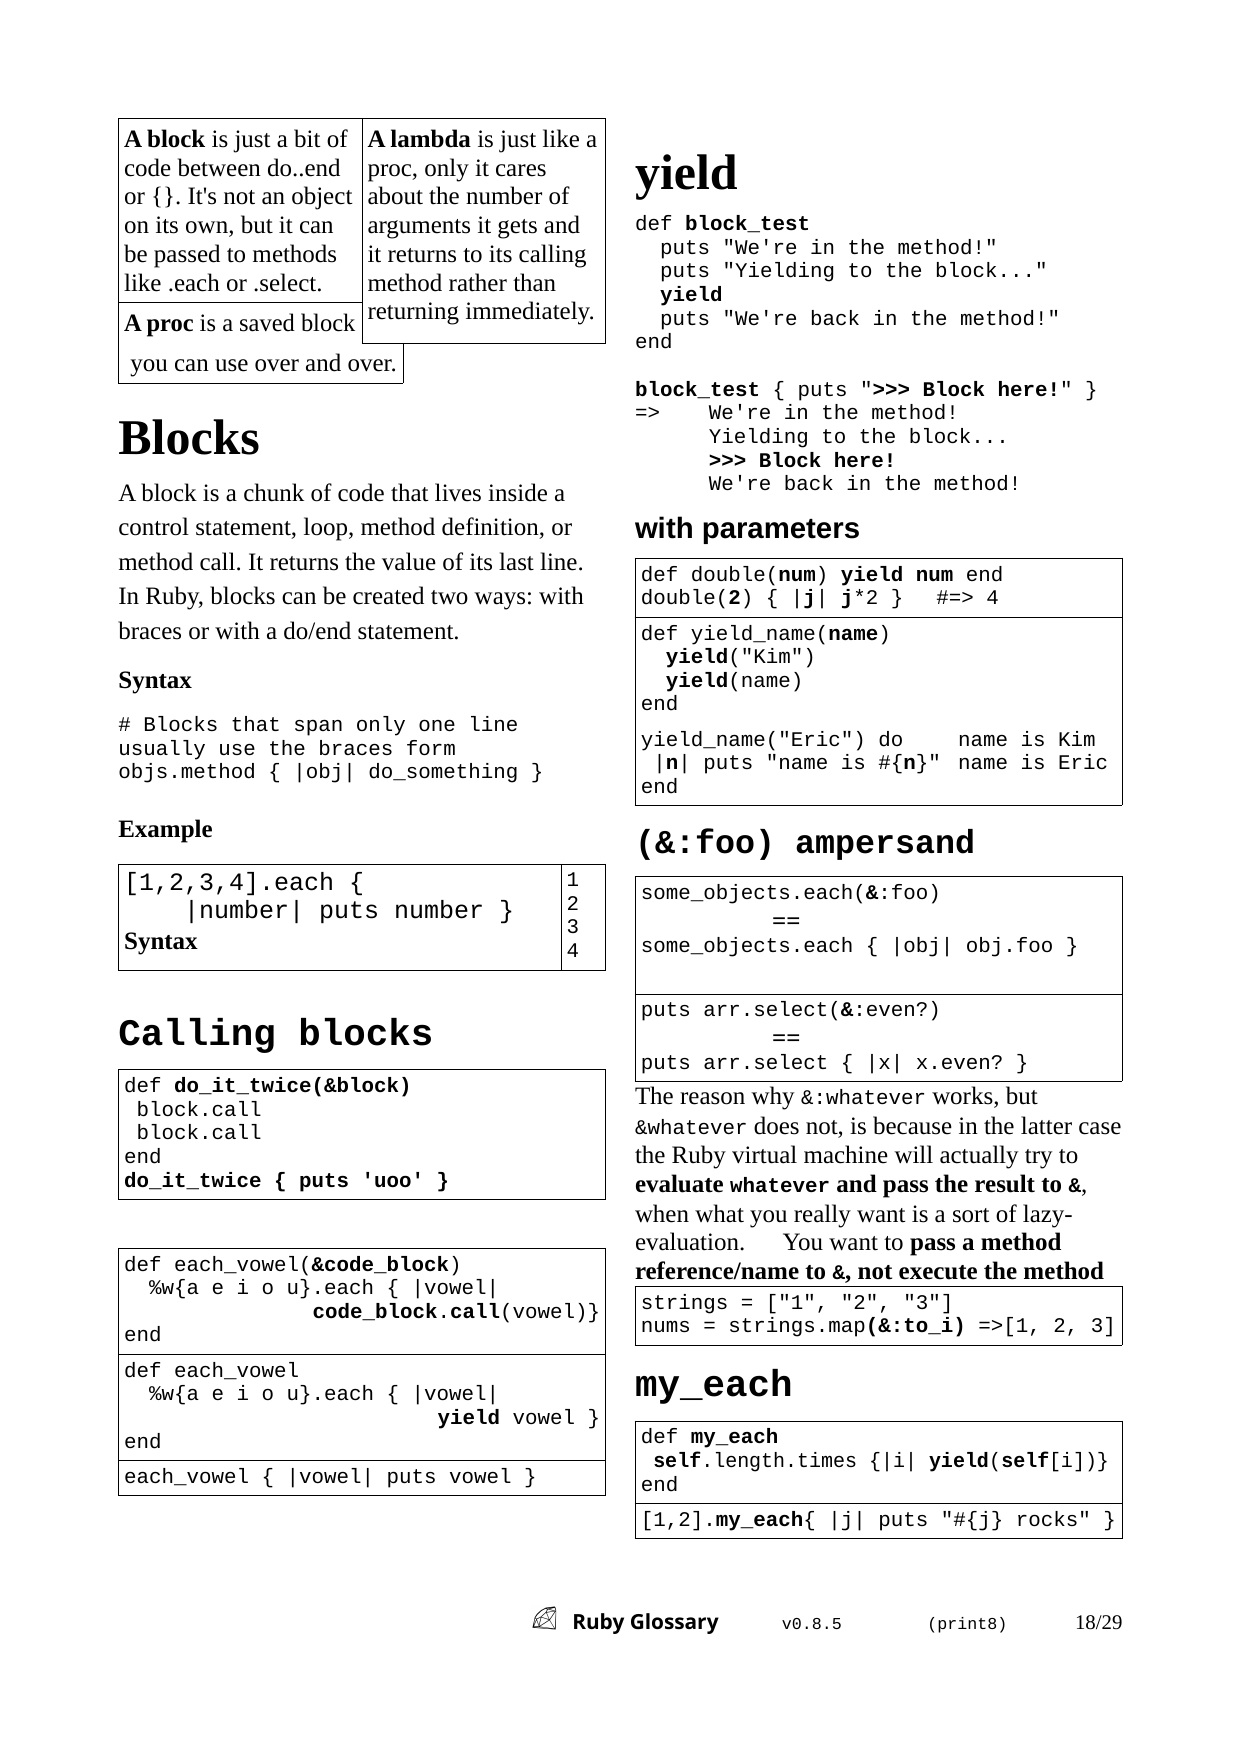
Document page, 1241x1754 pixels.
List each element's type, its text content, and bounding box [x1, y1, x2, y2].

text yield [635, 284, 1122, 308]
subtitle (&:foo) ampersand [635, 826, 1122, 864]
table_cell puts arr.select(&:even?) == puts arr.select { |x| x.even? } [636, 995, 1122, 1081]
table_header def my_each self.length.times {|i| yield(self[i])} end [636, 1422, 1122, 1503]
table_cell yield_name("Eric") do |n| puts "name is #{n}" end [636, 723, 952, 805]
text end [635, 331, 1122, 355]
text # Blocks that span only one line usually use the braces form [118, 714, 605, 761]
text objs.method { |obj| do_something } [118, 761, 605, 785]
table_header [1,2,3,4].each { |number| puts number } Syntax [119, 865, 561, 969]
table_header some_objects.each(&:foo) == some_objects.each { |obj| obj.foo } [636, 877, 1122, 993]
table_header strings = ["1", "2", "3"] nums = strings.map(&:to_i) =>[1, 2, 3] [636, 1287, 1122, 1345]
table_header A lambda is just like a proc, only it cares about the number of arguments it gets and it returns to its calling method rather than returning immediately. [363, 119, 605, 342]
table_cell name is Kim name is Eric [952, 723, 1122, 805]
subtitle with parameters [635, 511, 1122, 545]
table_header def yield_name(name) yield("Kim") yield(name) end [636, 618, 952, 723]
subtitle Calling blocks [118, 1014, 605, 1057]
text block_test { puts ">>> Block here!" } [635, 379, 1122, 402]
text puts "Yielding to the block..." [635, 260, 1122, 284]
subtitle yield [635, 143, 1122, 201]
table_cell [1,2].my_each{ |j| puts "#{j} rocks" } [636, 1504, 1122, 1538]
table_header 1 2 3 4 [562, 865, 605, 969]
table_cell [404, 344, 605, 383]
text Syntax [118, 665, 605, 694]
text puts "We're in the method!" [635, 237, 1122, 260]
table_header def do_it_twice(&block) block.call block.call end do_it_twice { puts 'uoo' } [119, 1070, 605, 1199]
table_cell you can use over and over. [119, 343, 403, 383]
text Example [118, 814, 605, 843]
subtitle my_each [635, 1366, 1122, 1408]
table_header A block is just a bit of code between do..end or {}. It's not an object on its own, but it can be passed to methods like .each or .select. [119, 119, 362, 302]
picture [530, 1605, 557, 1630]
text >>> Block here! [635, 449, 1122, 473]
table_cell A proc is a saved block [119, 303, 362, 342]
table_cell def each_vowel %w{a e i o u}.each { |vowel| yield vowel } end [119, 1355, 605, 1460]
text A block is a chunk of code that lives inside a control statement, loop, method definition, or method call. It returns the value of its last line. In Ruby, blocks can be created two ways: with braces or with a do/end statement. [118, 478, 605, 644]
table_header [952, 618, 1122, 723]
text puts "We're back in the method!" [635, 308, 1122, 331]
subtitle Blocks [118, 408, 605, 465]
text The reason why &:whatever works, but &whatever does not, is because in the latter case the Ruby virtual machine will actually try to evaluate whatever and pass the result to &, when what you really want is a sort of lazy-evaluation. You want to pass a method reference/name to &, not execute the method [635, 1082, 1122, 1286]
table_header def each_vowel(&code_block) %w{a e i o u}.each { |vowel| code_block.call(vowel)} end [119, 1249, 605, 1354]
text def block_test [635, 213, 1122, 237]
table_cell each_vowel { |vowel| puts vowel } [119, 1461, 605, 1495]
text We're back in the method! [635, 473, 1122, 497]
table_header def double(num) yield num end double(2) { |j| j*2 } #=> 4 [636, 559, 1122, 617]
text Yielding to the block... [635, 426, 1122, 449]
text => We're in the method! [635, 402, 1122, 426]
